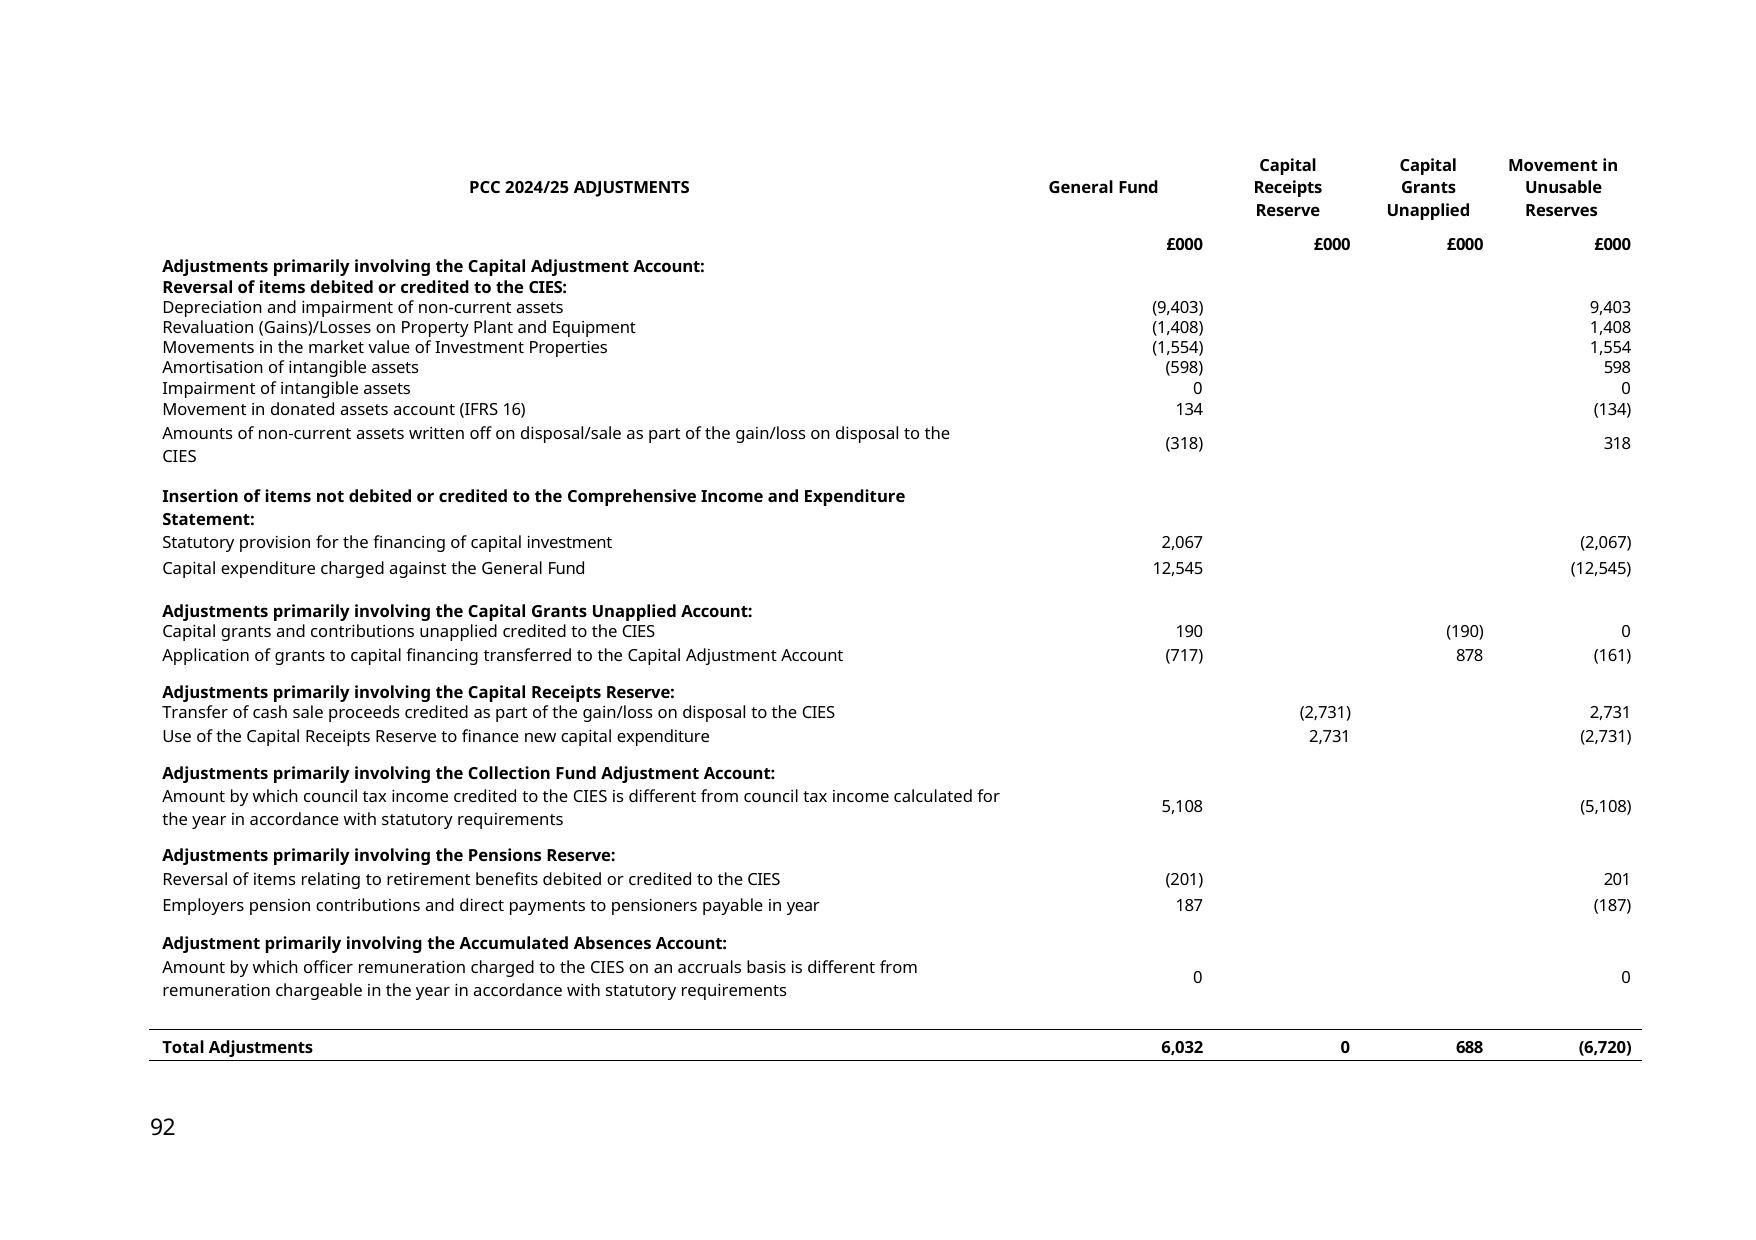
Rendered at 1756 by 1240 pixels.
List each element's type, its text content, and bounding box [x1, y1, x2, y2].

table_cell Amortisation of intangible assets [149, 360, 1012, 380]
table_cell [1366, 279, 1496, 299]
table_cell (717) [1013, 643, 1226, 674]
table_cell [1226, 674, 1366, 704]
table_cell 0 [1496, 623, 1642, 643]
table_cell (318) [1013, 421, 1226, 474]
table_cell 598 [1496, 360, 1642, 380]
table_cell [1366, 755, 1496, 785]
table_cell Employers pension contributions and direct payments to pensioners payable in year [149, 892, 1012, 924]
table_cell [1496, 256, 1642, 279]
table_header Movement in Unusable Reserves [1496, 153, 1642, 223]
table_cell (5,108) [1496, 785, 1642, 835]
table_cell (1,554) [1013, 339, 1226, 359]
table_cell [1226, 256, 1366, 279]
table_cell 134 [1013, 400, 1226, 421]
table_cell [1496, 474, 1642, 530]
table_cell [1013, 835, 1226, 868]
table_cell (190) [1366, 623, 1496, 643]
table_cell (201) [1013, 868, 1226, 892]
table_cell Reversal of items debited or credited to the CIES: [149, 279, 1012, 299]
table_cell 2,731 [1496, 704, 1642, 724]
table_cell [1366, 868, 1496, 892]
table_cell [1226, 892, 1366, 924]
table_cell [1013, 674, 1226, 704]
table_cell [1226, 590, 1366, 623]
table_cell [1366, 299, 1496, 319]
table_cell [1366, 590, 1496, 623]
table_cell (161) [1496, 643, 1642, 674]
table_header Capital Grants Unapplied [1366, 153, 1496, 223]
table_cell [1366, 674, 1496, 704]
table_cell [1226, 554, 1366, 590]
table_cell [1366, 421, 1496, 474]
table_cell Adjustments primarily involving the Capital Adjustment Account: [149, 256, 1012, 279]
table_cell Adjustments primarily involving the Pensions Reserve: [149, 835, 1012, 868]
table_cell [149, 224, 1012, 256]
table_cell Application of grants to capital financing transferred to the Capital Adjustment Account [149, 643, 1012, 674]
table_header General Fund [1013, 153, 1226, 223]
table_cell 688 [1366, 1030, 1496, 1060]
table_cell [1366, 400, 1496, 421]
table_cell 12,545 [1013, 554, 1226, 590]
table_cell (1,408) [1013, 319, 1226, 339]
table_cell [1226, 643, 1366, 674]
table_cell [1226, 868, 1366, 892]
table_cell (134) [1496, 400, 1642, 421]
table_cell 187 [1013, 892, 1226, 924]
table_cell [1496, 755, 1642, 785]
table_cell 318 [1496, 421, 1642, 474]
table_cell [1366, 319, 1496, 339]
table_cell (598) [1013, 360, 1226, 380]
table_cell [1496, 279, 1642, 299]
table_cell [1226, 924, 1366, 955]
table_cell [1366, 380, 1496, 400]
table_cell 0 [1013, 955, 1226, 1029]
table_cell [1366, 835, 1496, 868]
table_cell [1013, 704, 1226, 724]
table_cell [1366, 955, 1496, 1029]
table_cell Adjustments primarily involving the Collection Fund Adjustment Account: [149, 755, 1012, 785]
table_cell 6,032 [1013, 1030, 1226, 1060]
table_cell 1,554 [1496, 339, 1642, 359]
table_cell (6,720) [1496, 1030, 1642, 1060]
table_cell Total Adjustments [149, 1030, 1012, 1060]
table_cell Capital expenditure charged against the General Fund [149, 554, 1012, 590]
table_cell 0 [1013, 380, 1226, 400]
table_cell [1366, 785, 1496, 835]
table_cell [1226, 380, 1366, 400]
table_cell Amounts of non-current assets written off on disposal/sale as part of the gain/loss on disposal to the CIES [149, 421, 1012, 474]
table_cell 9,403 [1496, 299, 1642, 319]
table_header PCC 2024/25 ADJUSTMENTS [149, 153, 1012, 223]
table_cell £000 [1366, 224, 1496, 256]
table_cell Amount by which officer remuneration charged to the CIES on an accruals basis is different from remuneration chargeable in the year in accordance with statutory requirements [149, 955, 1012, 1029]
table_cell (2,731) [1226, 704, 1366, 724]
table_cell Movement in donated assets account (IFRS 16) [149, 400, 1012, 421]
table_cell [1013, 474, 1226, 530]
table_cell 5,108 [1013, 785, 1226, 835]
table_cell (9,403) [1013, 299, 1226, 319]
table_cell Reversal of items relating to retirement benefits debited or credited to the CIES [149, 868, 1012, 892]
table_cell (187) [1496, 892, 1642, 924]
table_cell [1226, 835, 1366, 868]
table_cell [1496, 590, 1642, 623]
table_cell Insertion of items not debited or credited to the Comprehensive Income and Expenditure Statement: [149, 474, 1012, 530]
table_cell 0 [1496, 955, 1642, 1029]
table_cell £000 [1226, 224, 1366, 256]
table_cell 2,067 [1013, 530, 1226, 554]
table_cell Adjustment primarily involving the Accumulated Absences Account: [149, 924, 1012, 955]
table_cell [1496, 674, 1642, 704]
table_cell [1013, 924, 1226, 955]
table_cell [1366, 554, 1496, 590]
table_cell [1226, 279, 1366, 299]
table_cell [1226, 360, 1366, 380]
table_cell [1226, 755, 1366, 785]
table_cell [1366, 339, 1496, 359]
table_cell [1366, 530, 1496, 554]
table_cell [1226, 785, 1366, 835]
table_cell [1226, 400, 1366, 421]
table_cell [1013, 755, 1226, 785]
table_cell Adjustments primarily involving the Capital Receipts Reserve: [149, 674, 1012, 704]
table_cell [1226, 319, 1366, 339]
table_cell [1013, 590, 1226, 623]
table_cell [1366, 724, 1496, 754]
table_cell Revaluation (Gains)/Losses on Property Plant and Equipment [149, 319, 1012, 339]
table_cell [1366, 892, 1496, 924]
table_cell Movements in the market value of Investment Properties [149, 339, 1012, 359]
table_cell 0 [1226, 1030, 1366, 1060]
table_cell [1226, 299, 1366, 319]
table_cell 190 [1013, 623, 1226, 643]
table_cell [1496, 835, 1642, 868]
table_cell 2,731 [1226, 724, 1366, 754]
table_cell [1013, 279, 1226, 299]
table_cell Impairment of intangible assets [149, 380, 1012, 400]
table_cell [1013, 256, 1226, 279]
table_cell [1226, 623, 1366, 643]
table_cell [1496, 924, 1642, 955]
table_cell [1226, 530, 1366, 554]
table_cell [1366, 256, 1496, 279]
table_cell Capital grants and contributions unapplied credited to the CIES [149, 623, 1012, 643]
table_cell £000 [1496, 224, 1642, 256]
table_cell [1226, 421, 1366, 474]
table_cell [1366, 924, 1496, 955]
table_cell [1366, 474, 1496, 530]
table_cell Statutory provision for the financing of capital investment [149, 530, 1012, 554]
table_cell (12,545) [1496, 554, 1642, 590]
table_cell Depreciation and impairment of non-current assets [149, 299, 1012, 319]
table_cell Adjustments primarily involving the Capital Grants Unapplied Account: [149, 590, 1012, 623]
table_cell (2,067) [1496, 530, 1642, 554]
table_cell 0 [1496, 380, 1642, 400]
table_cell Use of the Capital Receipts Reserve to finance new capital expenditure [149, 724, 1012, 754]
table_cell 201 [1496, 868, 1642, 892]
table_cell [1366, 704, 1496, 724]
table_cell [1226, 474, 1366, 530]
table_header Capital Receipts Reserve [1226, 153, 1366, 223]
table_cell [1013, 724, 1226, 754]
table_cell [1366, 360, 1496, 380]
table_cell £000 [1013, 224, 1226, 256]
table_cell [1226, 339, 1366, 359]
table_cell 1,408 [1496, 319, 1642, 339]
table_cell (2,731) [1496, 724, 1642, 754]
table_cell Transfer of cash sale proceeds credited as part of the gain/loss on disposal to the CIES [149, 704, 1012, 724]
table_cell [1226, 955, 1366, 1029]
table_cell Amount by which council tax income credited to the CIES is different from council tax income calculated for the year in accordance with statutory requirements [149, 785, 1012, 835]
table_cell 878 [1366, 643, 1496, 674]
